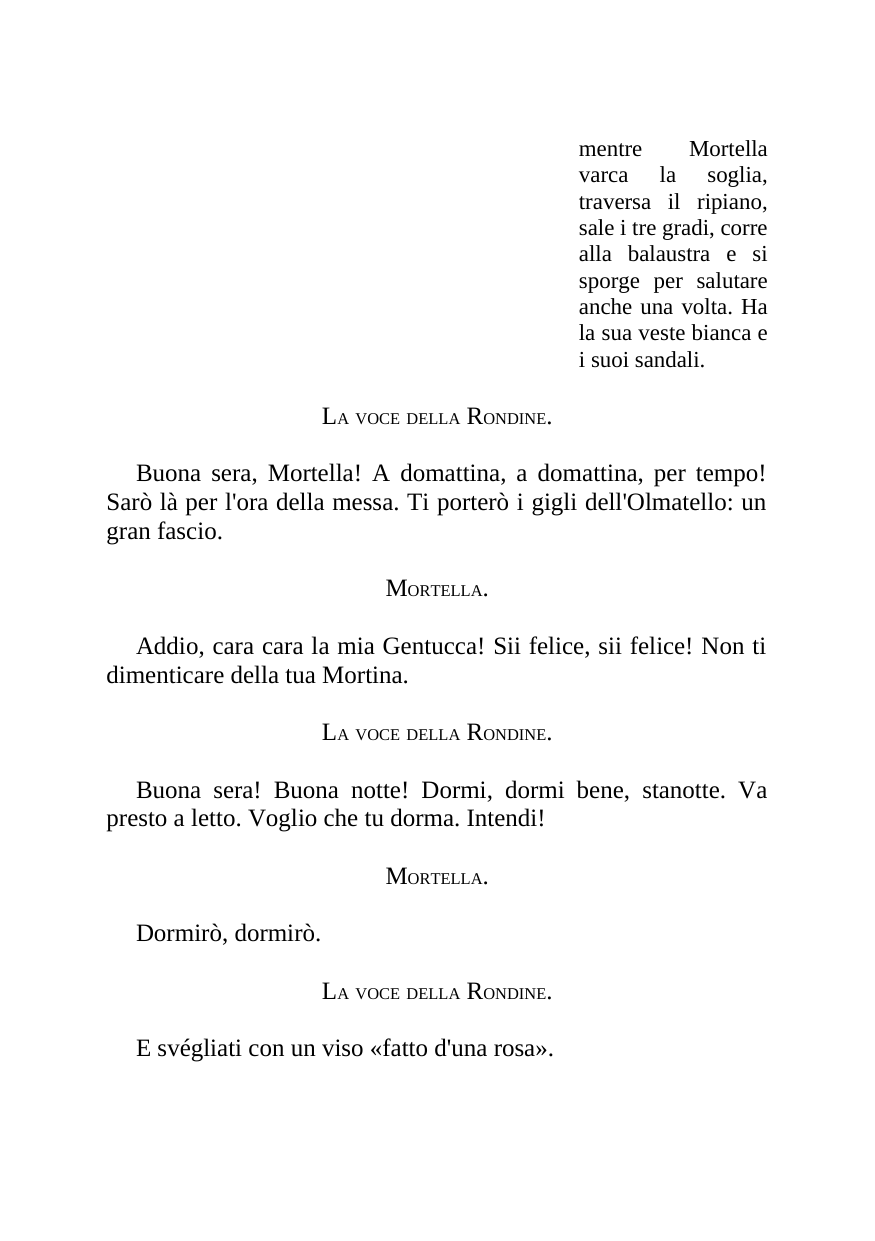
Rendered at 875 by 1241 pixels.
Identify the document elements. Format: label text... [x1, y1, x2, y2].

text La voce della Rondine. [106, 717, 768, 746]
text La voce della Rondine. [106, 401, 768, 430]
text E svégliati con un viso «fatto d'una rosa». [106, 1033, 768, 1062]
text Addio, cara cara la mia Gentucca! Sii felice, sii felice! Non ti dimenticare della tua Mortina. [106, 631, 768, 688]
text Buona sera, Mortella! A domattina, a domattina, per tempo! Sarò là per l'ora della messa. Ti porterò i gigli dell'Olmatello: un gran fascio. [106, 458, 768, 545]
text Buona sera! Buona notte! Dormi, dormi bene, stanotte. Va presto a letto. Voglio che tu dorma. Intendi! [106, 775, 768, 832]
text La voce della Rondine. [106, 976, 768, 1005]
text Dormirò, dormirò. [106, 918, 768, 947]
text Mortella. [106, 861, 768, 890]
text mentre Mortella varca la soglia, traversa il ripiano, sale i tre gradi, corre alla balaustra e si sporge per salutare anche una volta. Ha la sua veste bianca e i suoi sandali. [579, 135, 768, 372]
text Mortella. [106, 573, 768, 602]
